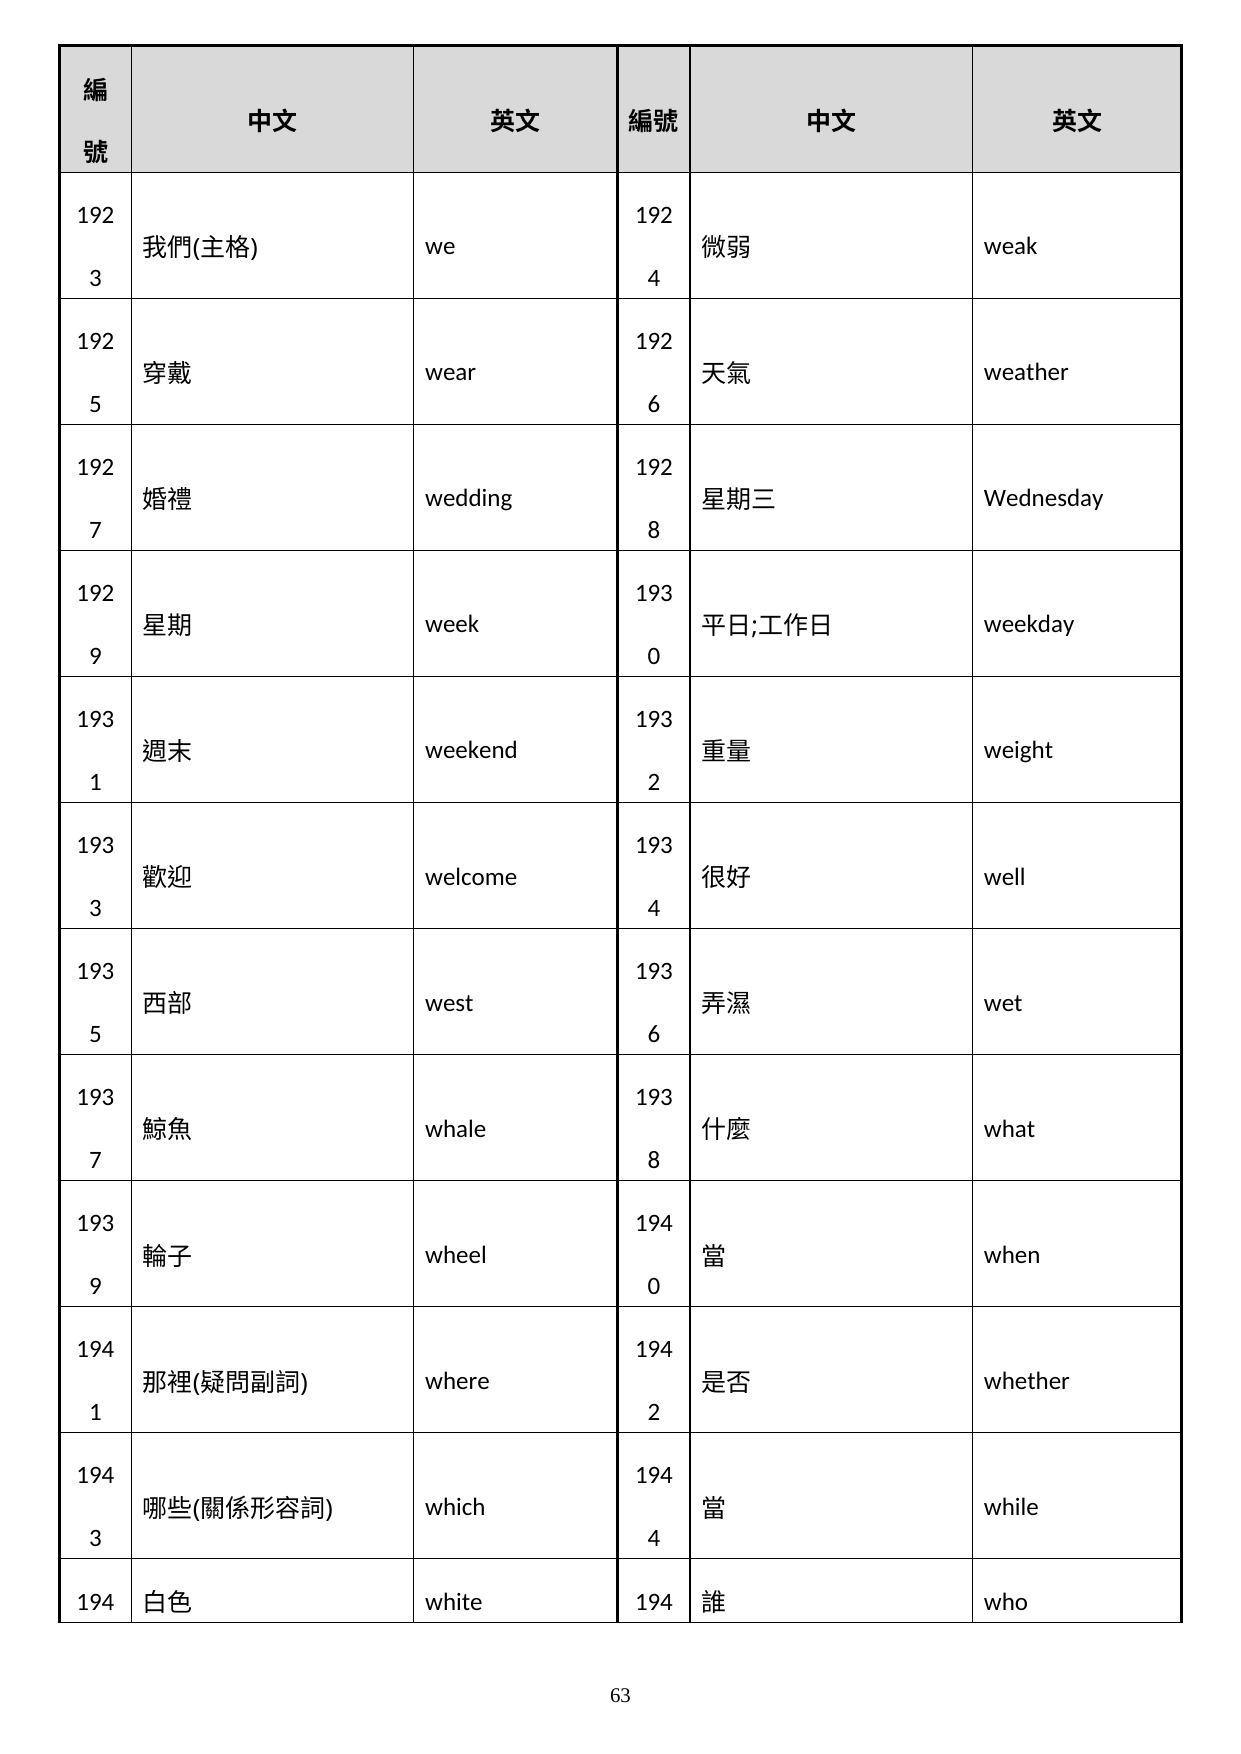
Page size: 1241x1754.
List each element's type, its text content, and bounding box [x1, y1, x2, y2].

table_cell white [414, 1559, 616, 1622]
table_cell 1943 [61, 1433, 131, 1558]
table_cell wedding [414, 425, 616, 550]
table_cell weather [973, 299, 1180, 424]
table_cell 1930 [619, 551, 689, 676]
table_cell 哪些(關係形容詞) [132, 1433, 413, 1558]
table_cell 194 [61, 1559, 131, 1622]
table_cell 平日;工作日 [691, 551, 972, 676]
table_cell 星期三 [691, 425, 972, 550]
table_cell 1941 [61, 1307, 131, 1432]
table_cell 1942 [619, 1307, 689, 1432]
table_cell 1937 [61, 1055, 131, 1180]
table_cell 弄濕 [691, 929, 972, 1054]
table_cell 1929 [61, 551, 131, 676]
table_cell 週末 [132, 677, 413, 802]
table_cell 當 [691, 1433, 972, 1558]
table_cell 我們(主格) [132, 173, 413, 298]
table_cell 天氣 [691, 299, 972, 424]
table_cell 穿戴 [132, 299, 413, 424]
table_cell 1934 [619, 803, 689, 928]
table_header 中文 [132, 47, 413, 172]
table_cell whale [414, 1055, 616, 1180]
table_cell wheel [414, 1181, 616, 1306]
table_header 編號 [619, 47, 689, 172]
table_cell 微弱 [691, 173, 972, 298]
table_cell 是否 [691, 1307, 972, 1432]
table_cell 婚禮 [132, 425, 413, 550]
table_cell while [973, 1433, 1180, 1558]
table_cell 1940 [619, 1181, 689, 1306]
table_cell 星期 [132, 551, 413, 676]
table_cell 什麼 [691, 1055, 972, 1180]
table_cell 1931 [61, 677, 131, 802]
table_cell when [973, 1181, 1180, 1306]
table_cell which [414, 1433, 616, 1558]
table_cell 1927 [61, 425, 131, 550]
table_header 英文 [973, 47, 1180, 172]
table_cell well [973, 803, 1180, 928]
table_cell 鯨魚 [132, 1055, 413, 1180]
table_header 編號 [61, 47, 131, 172]
table_cell 1925 [61, 299, 131, 424]
table_cell 歡迎 [132, 803, 413, 928]
table_cell we [414, 173, 616, 298]
table_header 英文 [414, 47, 616, 172]
table_cell 194 [619, 1559, 689, 1622]
table_header 中文 [691, 47, 972, 172]
table_cell weekday [973, 551, 1180, 676]
table_cell wet [973, 929, 1180, 1054]
table_cell 很好 [691, 803, 972, 928]
table_cell 1932 [619, 677, 689, 802]
table_cell 重量 [691, 677, 972, 802]
table_cell week [414, 551, 616, 676]
table_cell 那裡(疑問副詞) [132, 1307, 413, 1432]
table_cell 輪子 [132, 1181, 413, 1306]
table_cell 1936 [619, 929, 689, 1054]
table_cell what [973, 1055, 1180, 1180]
table_cell west [414, 929, 616, 1054]
table_cell 1933 [61, 803, 131, 928]
table_cell 1924 [619, 173, 689, 298]
table_cell 1938 [619, 1055, 689, 1180]
table_cell 1928 [619, 425, 689, 550]
table_cell 1923 [61, 173, 131, 298]
table_cell welcome [414, 803, 616, 928]
table_cell where [414, 1307, 616, 1432]
table_cell 西部 [132, 929, 413, 1054]
table_cell whether [973, 1307, 1180, 1432]
table_cell 1926 [619, 299, 689, 424]
table_cell 白色 [132, 1559, 413, 1622]
table_cell wear [414, 299, 616, 424]
table_cell weekend [414, 677, 616, 802]
table_cell weak [973, 173, 1180, 298]
table_cell who [973, 1559, 1180, 1622]
table_cell 1935 [61, 929, 131, 1054]
table_cell weight [973, 677, 1180, 802]
table_cell 當 [691, 1181, 972, 1306]
table_cell Wednesday [973, 425, 1180, 550]
table_cell 1939 [61, 1181, 131, 1306]
table_cell 1944 [619, 1433, 689, 1558]
table_cell 誰 [691, 1559, 972, 1622]
